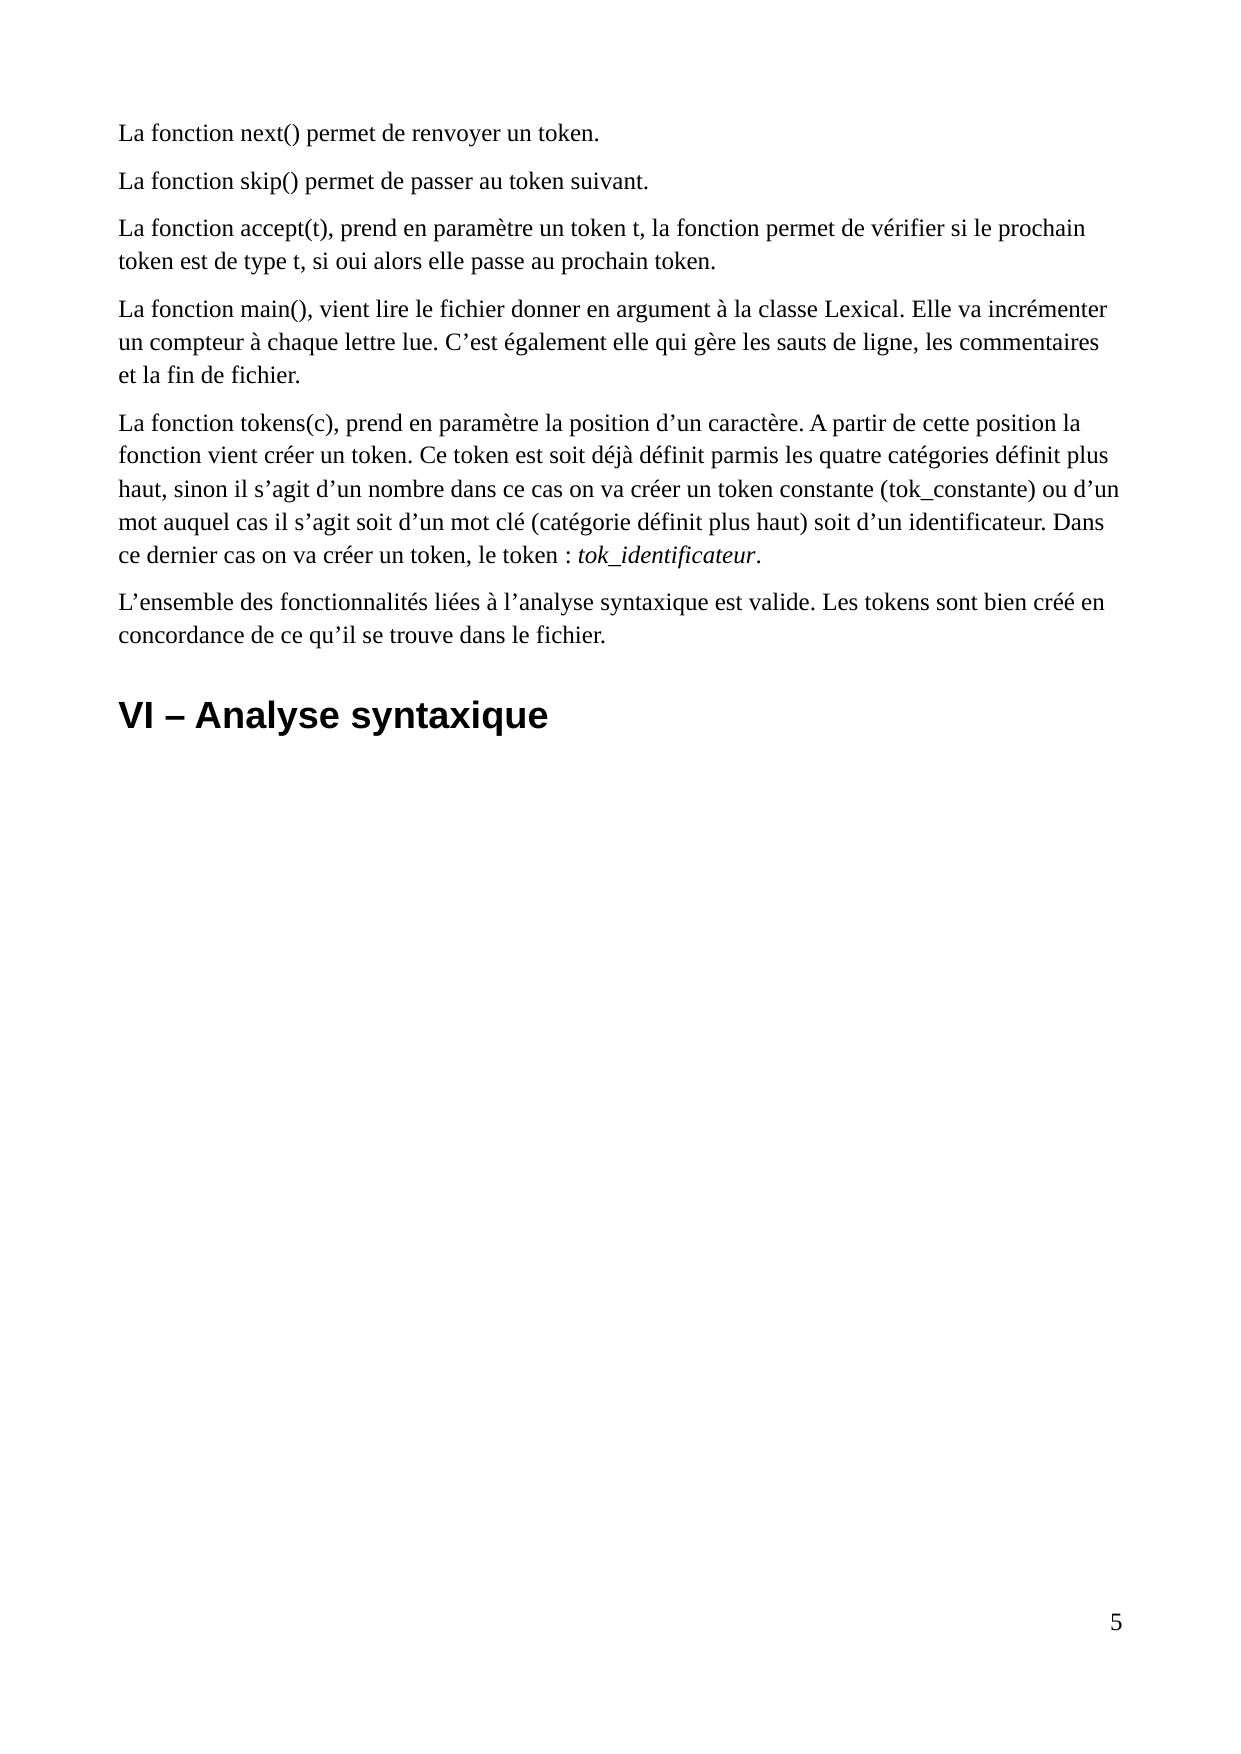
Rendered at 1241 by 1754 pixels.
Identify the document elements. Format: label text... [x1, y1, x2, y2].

subtitle VI – Analyse syntaxique [118, 693, 1122, 737]
text La fonction skip() permet de passer au token suivant. [118, 166, 1122, 194]
text L’ensemble des fonctionnalités liées à l’analyse syntaxique est valide. Les tokens sont bien créé en concordance de ce qu’il se trouve dans le fichier. [118, 587, 1122, 649]
text La fonction tokens(c), prend en paramètre la position d’un caractère. A partir de cette position la fonction vient créer un token. Ce token est soit déjà définit parmis les quatre catégories définit plus haut, sinon il s’agit d’un nombre dans ce cas on va créer un token constante (tok_constante) ou d’un mot auquel cas il s’agit soit d’un mot clé (catégorie définit plus haut) soit d’un identificateur. Dans ce dernier cas on va créer un token, le token : tok_identificateur. [118, 408, 1122, 568]
text La fonction main(), vient lire le fichier donner en argument à la classe Lexical. Elle va incrémenter un compteur à chaque lettre lue. C’est également elle qui gère les sauts de ligne, les commentaires et la fin de fichier. [118, 294, 1122, 389]
text La fonction next() permet de renvoyer un token. [118, 118, 1122, 147]
text La fonction accept(t), prend en paramètre un token t, la fonction permet de vérifier si le prochain token est de type t, si oui alors elle passe au prochain token. [118, 213, 1122, 275]
